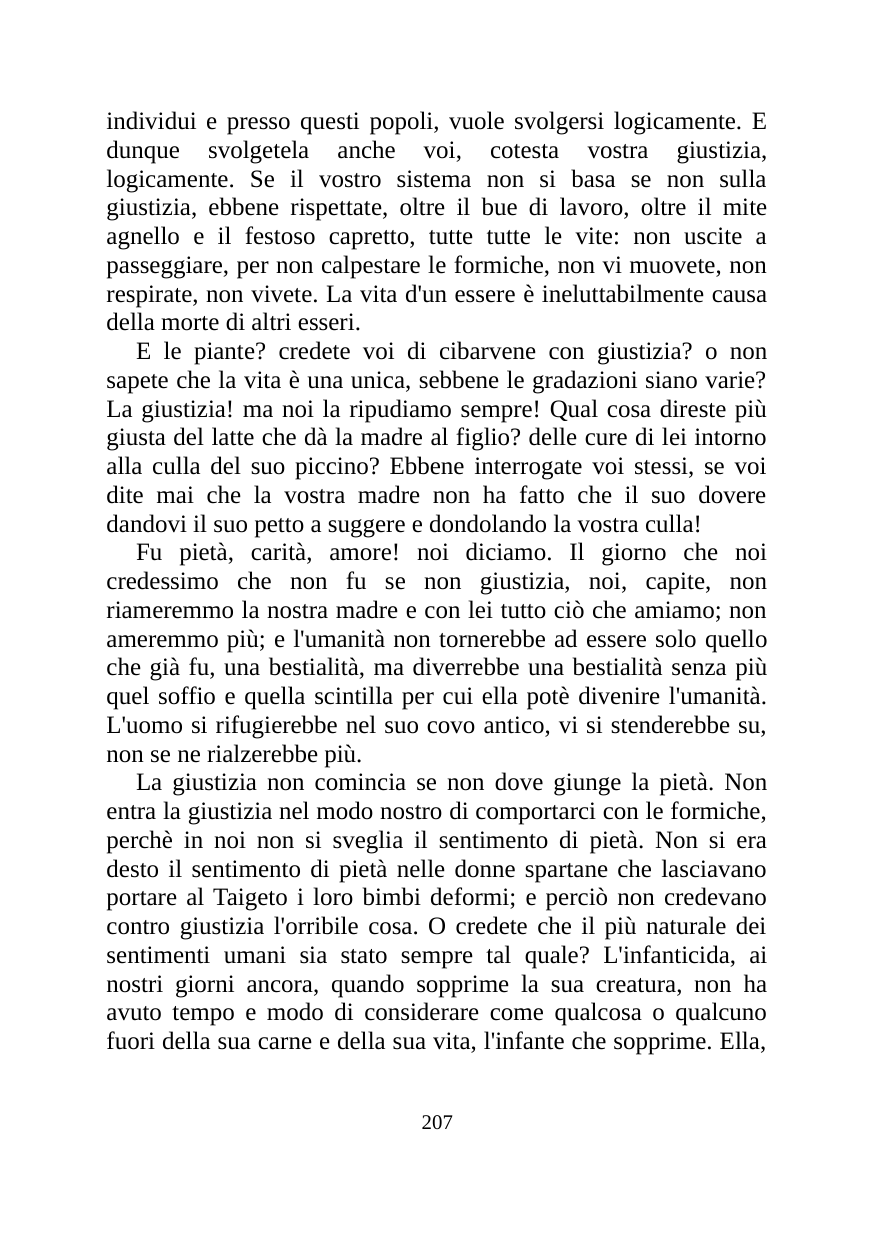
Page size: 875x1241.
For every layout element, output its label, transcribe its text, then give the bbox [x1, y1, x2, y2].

text E le piante? credete voi di cibarvene con giustizia? o non sapete che la vita è una unica, sebbene le gradazioni siano varie? La giustizia! ma noi la ripudiamo sempre! Qual cosa direste più giusta del latte che dà la madre al figlio? delle cure di lei intorno alla culla del suo piccino? Ebbene interrogate voi stessi, se voi dite mai che la vostra madre non ha fatto che il suo dovere dandovi il suo petto a suggere e dondolando la vostra culla! [106, 336, 768, 537]
text La giustizia non comincia se non dove giunge la pietà. Non entra la giustizia nel modo nostro di comportarci con le formiche, perchè in noi non si sveglia il sentimento di pietà. Non si era desto il sentimento di pietà nelle donne spartane che lasciavano portare al Taigeto i loro bimbi deformi; e perciò non credevano contro giustizia l'orribile cosa. O credete che il più naturale dei sentimenti umani sia stato sempre tal quale? L'infanticida, ai nostri giorni ancora, quando sopprime la sua creatura, non ha avuto tempo e modo di considerare come qualcosa o qualcuno fuori della sua carne e della sua vita, l'infante che sopprime. Ella, [106, 767, 768, 1055]
text individui e presso questi popoli, vuole svolgersi logicamente. E dunque svolgetela anche voi, cotesta vostra giustizia, logicamente. Se il vostro sistema non si basa se non sulla giustizia, ebbene rispettate, oltre il bue di lavoro, oltre il mite agnello e il festoso capretto, tutte tutte le vite: non uscite a passeggiare, per non calpestare le formiche, non vi muovete, non respirate, non vivete. La vita d'un essere è ineluttabilmente causa della morte di altri esseri. [106, 106, 768, 336]
text Fu pietà, carità, amore! noi diciamo. Il giorno che noi credessimo che non fu se non giustizia, noi, capite, non riameremmo la nostra madre e con lei tutto ciò che amiamo; non ameremmo più; e l'umanità non tornerebbe ad essere solo quello che già fu, una bestialità, ma diverrebbe una bestialità senza più quel soffio e quella scintilla per cui ella potè divenire l'umanità. L'uomo si rifugierebbe nel suo covo antico, vi si stenderebbe su, non se ne rialzerebbe più. [106, 537, 768, 767]
